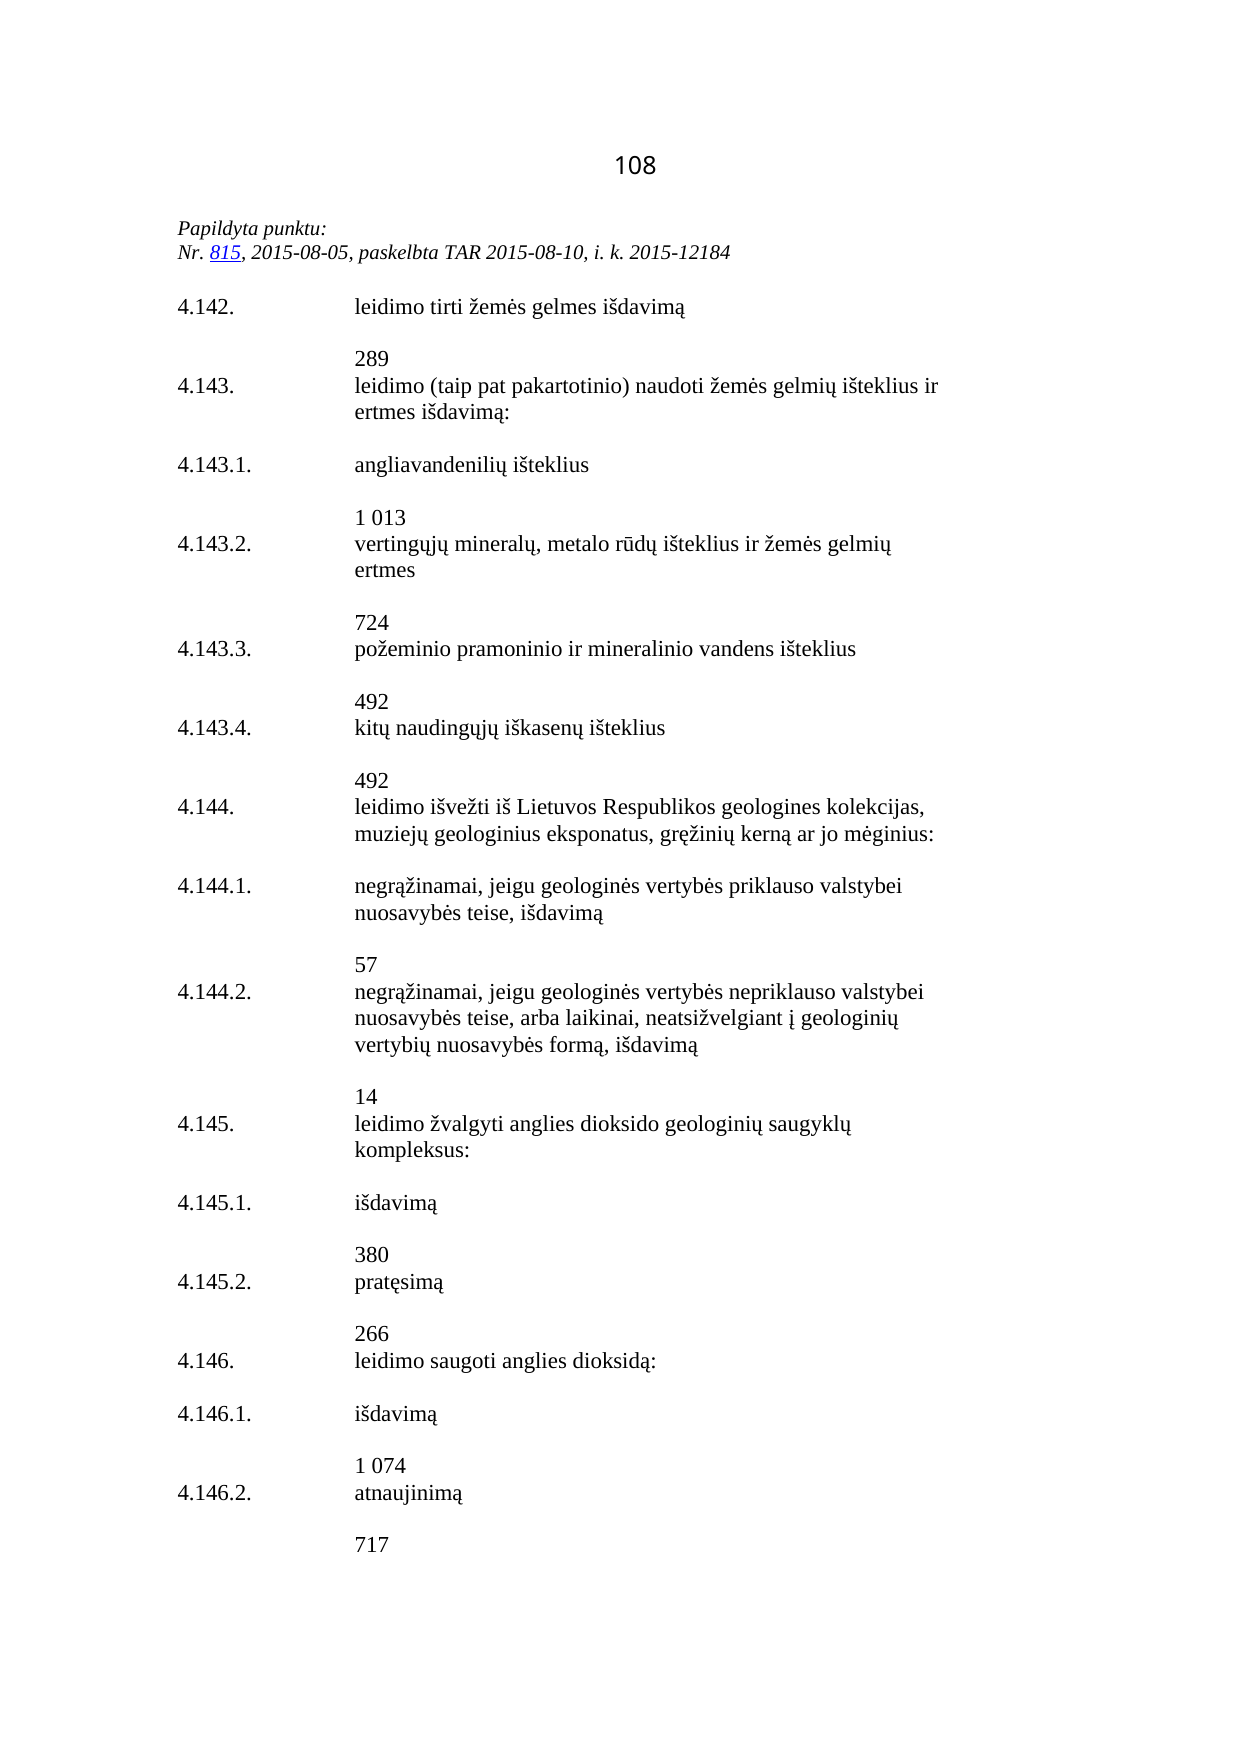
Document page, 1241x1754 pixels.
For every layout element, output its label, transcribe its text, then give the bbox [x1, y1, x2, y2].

text 4.143.1. angliavandenilių išteklius 1 013 [177, 451, 945, 530]
text nuosavybės teise, arba laikinai, neatsižvelgiant į geologinių [354, 1004, 945, 1031]
text 4.145.1. išdavimą 380 [177, 1189, 945, 1268]
text 4.146. leidimo saugoti anglies dioksidą: [177, 1347, 945, 1399]
text muziejų geologinius eksponatus, gręžinių kerną ar jo mėginius: [354, 820, 945, 872]
text 4.143.3. požeminio pramoninio ir mineralinio vandens išteklius 492 [177, 635, 945, 714]
text 4.143.4. kitų naudingųjų iškasenų išteklius 492 [177, 714, 945, 793]
text Papildyta punktu: [177, 216, 1093, 240]
text vertybių nuosavybės formą, išdavimą 14 [354, 1031, 945, 1110]
text ertmes išdavimą: [354, 398, 945, 451]
text 4.144. leidimo išvežti iš Lietuvos Respublikos geologines kolekcijas, [177, 793, 945, 820]
text 4.146.1. išdavimą 1 074 [177, 1399, 945, 1479]
text 4.144.1. negrąžinamai, jeigu geologinės vertybės priklauso valstybei [177, 872, 945, 899]
text 4.145. leidimo žvalgyti anglies dioksido geologinių saugyklų kompleksus: [177, 1110, 945, 1189]
text 4.143.2. vertingųjų mineralų, metalo rūdų išteklius ir žemės gelmių ertmes 724 [177, 530, 945, 635]
text 4.146.2. atnaujinimą 717 [177, 1479, 945, 1558]
text 4.145.2. pratęsimą 266 [177, 1268, 945, 1347]
text 4.142. leidimo tirti žemės gelmes išdavimą 289 [177, 293, 945, 372]
text Nr. 815, 2015-08-05, paskelbta TAR 2015-08-10, i. k. 2015-12184 [177, 240, 1093, 264]
text 4.144.2. negrąžinamai, jeigu geologinės vertybės nepriklauso valstybei [177, 978, 945, 1004]
text 4.143. leidimo (taip pat pakartotinio) naudoti žemės gelmių išteklius ir [177, 372, 945, 398]
text nuosavybės teise, išdavimą 57 [354, 899, 945, 978]
